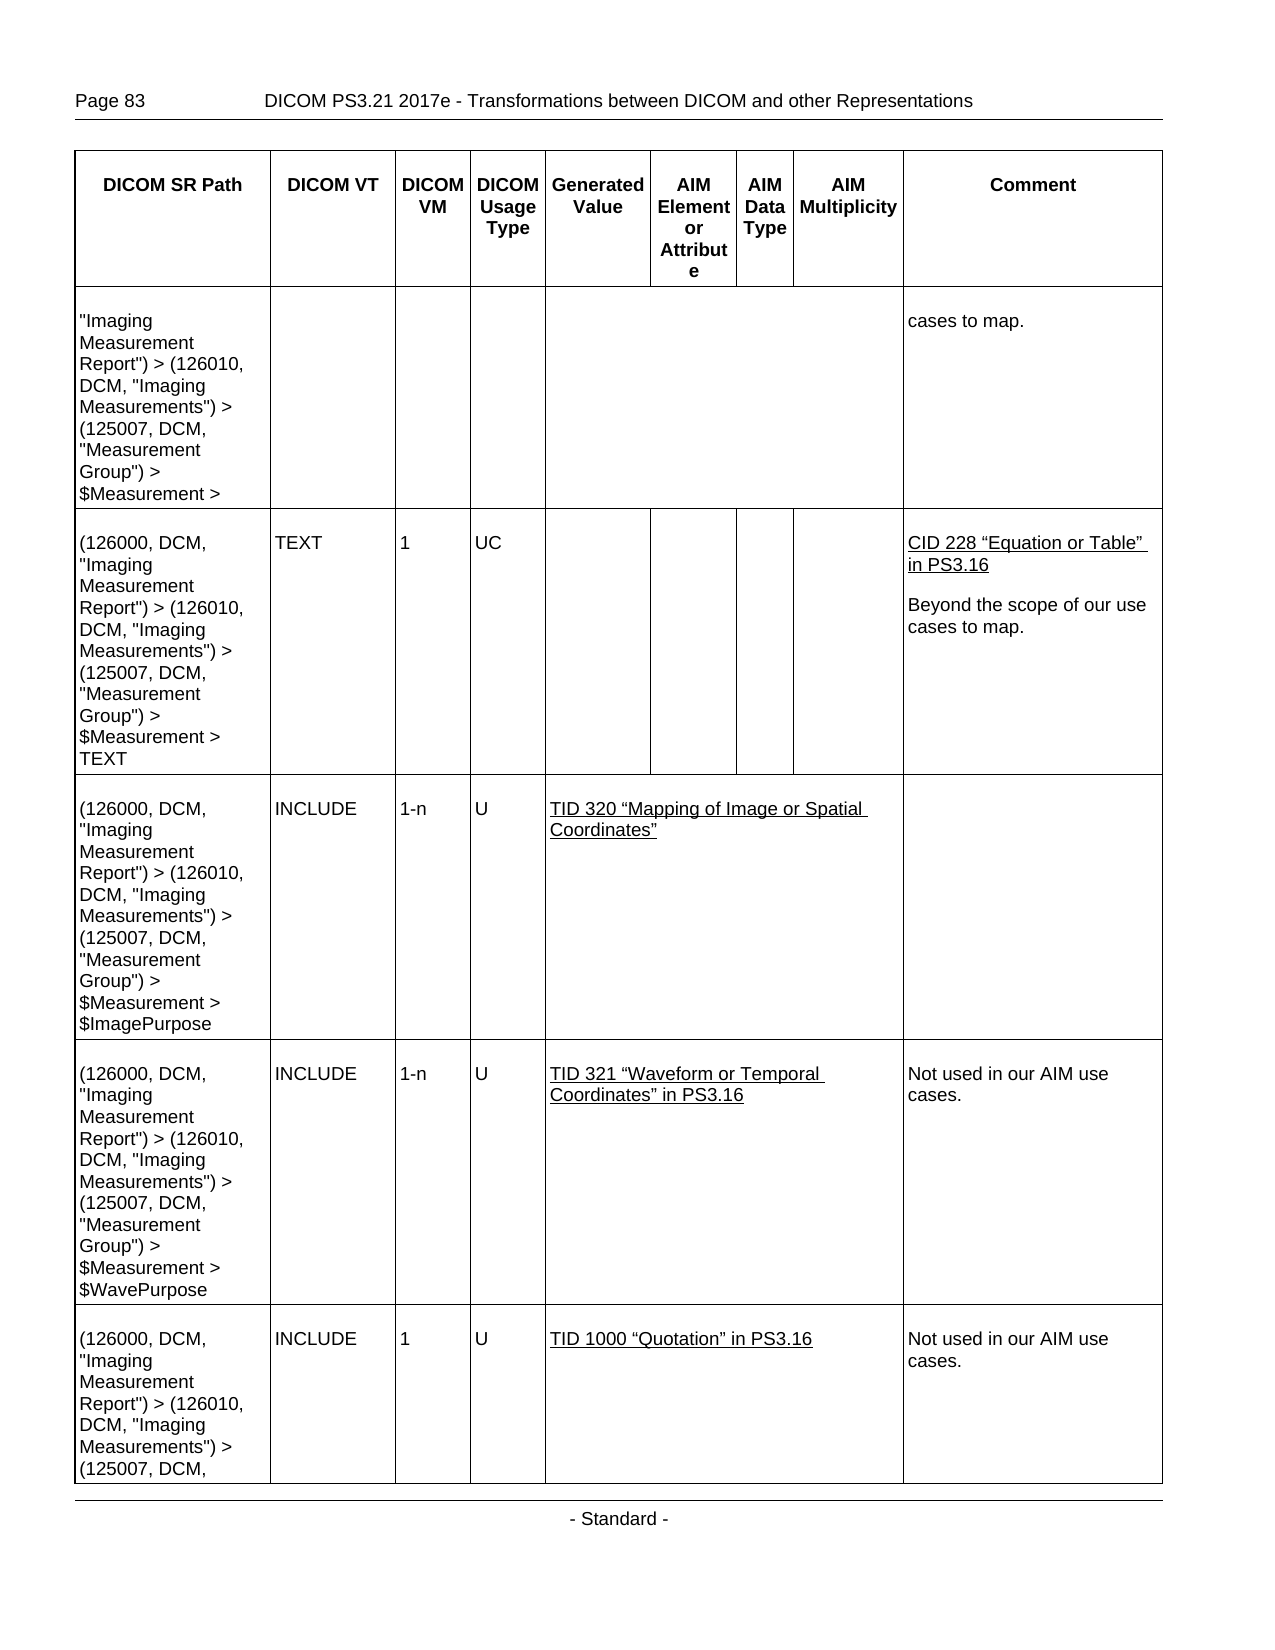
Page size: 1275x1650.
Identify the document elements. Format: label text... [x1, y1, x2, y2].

table_cell 1 [396, 509, 470, 773]
table_cell TID 1000 “Quotation” in PS3.16 [546, 1305, 903, 1483]
table_header DICOM VT [271, 151, 395, 286]
table_cell Not used in our AIM use cases. [904, 1305, 1162, 1483]
table_cell [794, 509, 903, 773]
table_header DICOM SR Path [76, 151, 270, 286]
table_cell 1 [396, 1305, 470, 1483]
table_cell CID 228 “Equation or Table” in PS3.16 Beyond the scope of our use cases to map. [904, 509, 1162, 773]
table_cell INCLUDE [271, 1040, 395, 1304]
table_cell (126000, DCM, "Imaging Measurement Report") > (126010, DCM, "Imaging Measurements") > (125007, DCM, "Measurement Group") > $Measurement > TEXT [76, 509, 270, 773]
table_cell TID 320 “Mapping of Image or Spatial Coordinates” [546, 775, 903, 1039]
table_cell [271, 287, 395, 508]
table_cell TEXT [271, 509, 395, 773]
table_cell (126000, DCM, "Imaging Measurement Report") > (126010, DCM, "Imaging Measurements") > (125007, DCM, [76, 1305, 270, 1483]
table_cell [546, 287, 903, 508]
table_cell 1-n [396, 775, 470, 1039]
table_cell INCLUDE [271, 775, 395, 1039]
table_cell [737, 509, 793, 773]
table_header DICOM VM [396, 151, 470, 286]
table_cell [546, 509, 650, 773]
table_cell [904, 775, 1162, 1039]
table_cell [471, 287, 545, 508]
table_cell 1-n [396, 1040, 470, 1304]
table_cell Not used in our AIM use cases. [904, 1040, 1162, 1304]
table_cell (126000, DCM, "Imaging Measurement Report") > (126010, DCM, "Imaging Measurements") > (125007, DCM, "Measurement Group") > $Measurement > $ImagePurpose [76, 775, 270, 1039]
table_cell [396, 287, 470, 508]
table_header Comment [904, 151, 1162, 286]
table_header AIM Multiplicity [794, 151, 903, 286]
table_cell INCLUDE [271, 1305, 395, 1483]
table_cell U [471, 1040, 545, 1304]
table_cell UC [471, 509, 545, 773]
table_cell TID 321 “Waveform or Temporal Coordinates” in PS3.16 [546, 1040, 903, 1304]
table_header DICOM Usage Type [471, 151, 545, 286]
table_cell U [471, 1305, 545, 1483]
table_header Generated Value [546, 151, 650, 286]
table_header AIM Data Type [737, 151, 793, 286]
table_header AIM Element or Attribute [651, 151, 736, 286]
table_cell cases to map. [904, 287, 1162, 508]
table_cell U [471, 775, 545, 1039]
table_cell (126000, DCM, "Imaging Measurement Report") > (126010, DCM, "Imaging Measurements") > (125007, DCM, "Measurement Group") > $Measurement > $WavePurpose [76, 1040, 270, 1304]
table_cell "Imaging Measurement Report") > (126010, DCM, "Imaging Measurements") > (125007, DCM, "Measurement Group") > $Measurement > [76, 287, 270, 508]
table_cell [651, 509, 736, 773]
